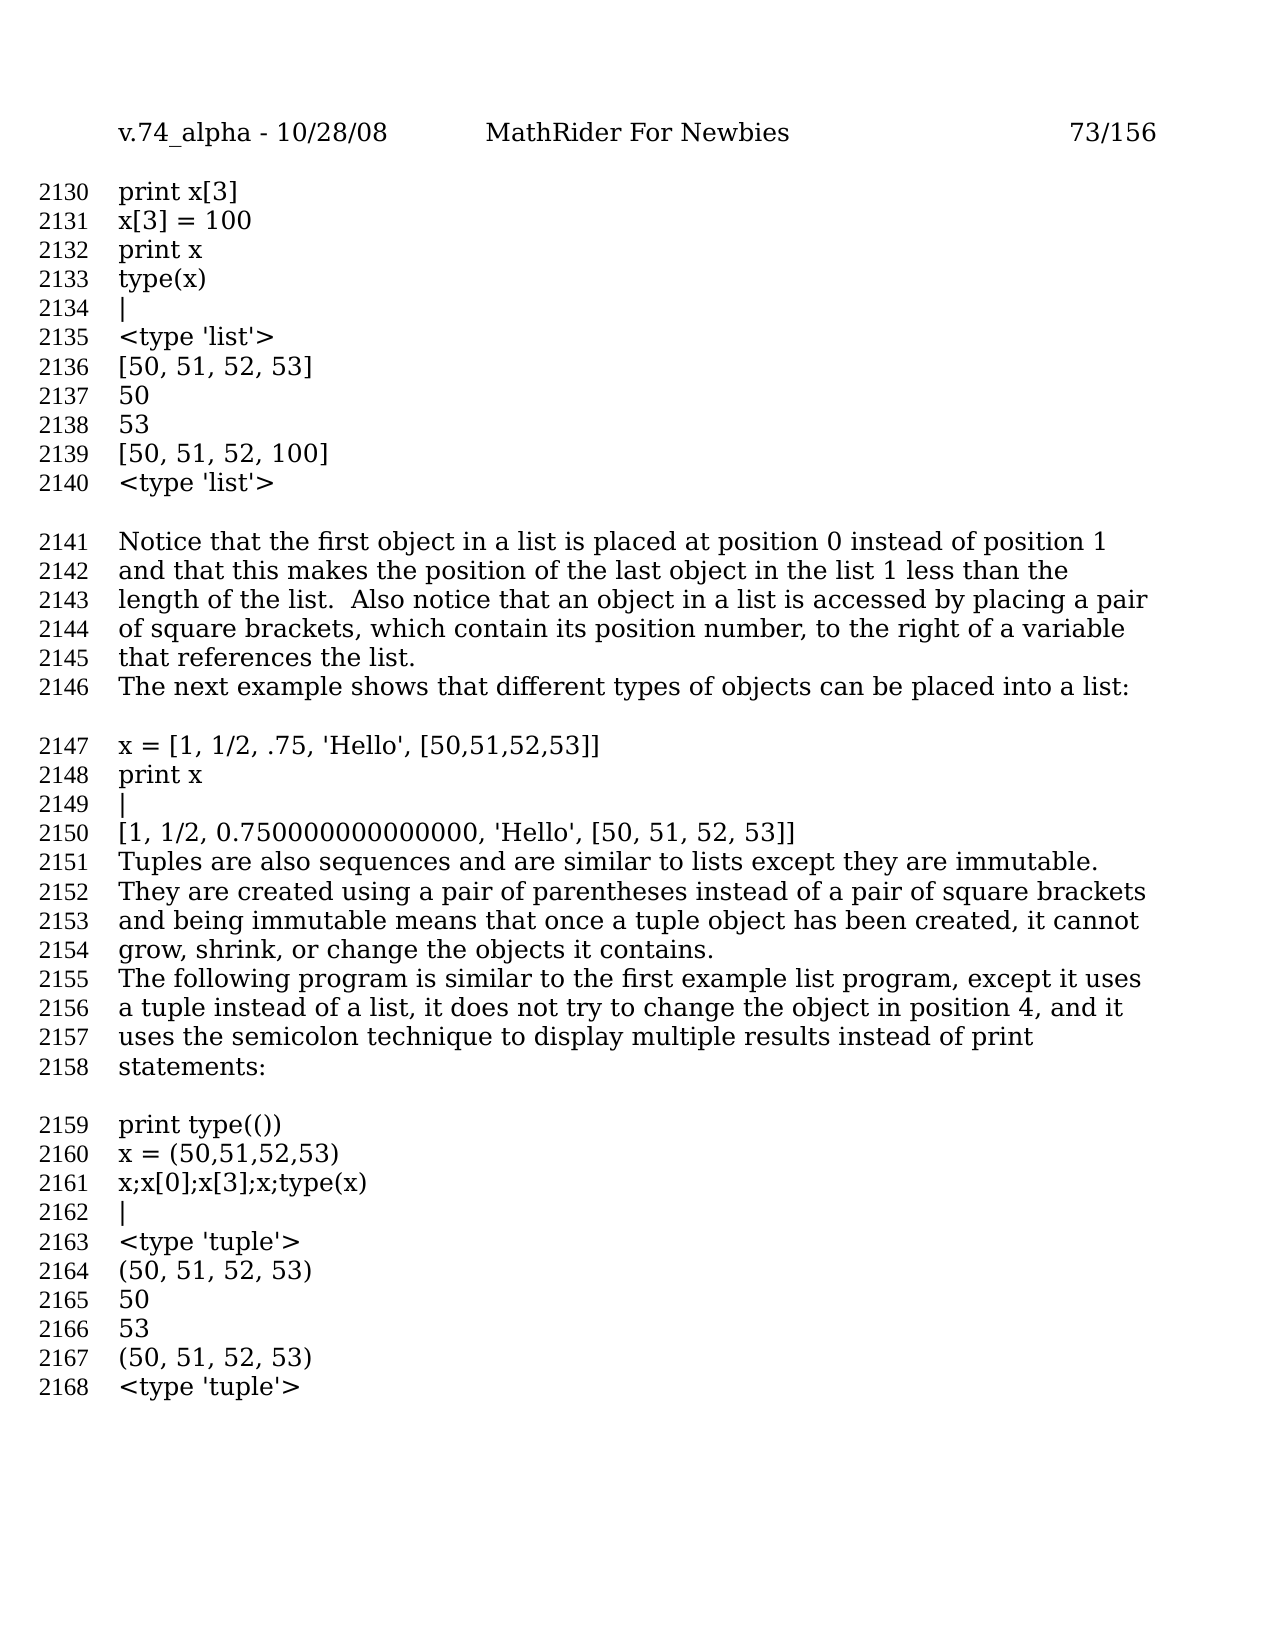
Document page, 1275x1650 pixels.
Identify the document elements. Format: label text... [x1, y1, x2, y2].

text <type 'list'> [118, 323, 1157, 352]
text <type 'tuple'> [118, 1373, 1157, 1402]
text x;x[0];x[3];x;type(x) [118, 1168, 1157, 1198]
text type(x) [118, 264, 1157, 293]
text | [118, 1198, 1157, 1227]
text <type 'list'> [118, 468, 1157, 498]
text [50, 51, 52, 100] [118, 439, 1157, 468]
text 53 [118, 410, 1157, 439]
text (50, 51, 52, 53) [118, 1343, 1157, 1373]
text The next example shows that different types of objects can be placed into a list: [118, 673, 1157, 702]
text [1, 1/2, 0.750000000000000, 'Hello', [50, 51, 52, 53]] [118, 818, 1157, 848]
text (50, 51, 52, 53) [118, 1256, 1157, 1285]
text print x [118, 235, 1157, 264]
text | [118, 293, 1157, 323]
text The following program is similar to the first example list program, except it uses a tuple instead of a list, it does not try to change the object in position 4, and it uses the semicolon technique to display multiple results instead of print statements: [118, 964, 1157, 1081]
text Notice that the first object in a list is placed at position 0 instead of position 1 and that this makes the position of the last object in the list 1 less than the length of the list. Also notice that an object in a list is accessed by placing a pair of square brackets, which contain its position number, to the right of a variable that references the list. [118, 527, 1157, 673]
text x[3] = 100 [118, 206, 1157, 235]
text 50 [118, 381, 1157, 410]
text Tuples are also sequences and are similar to lists except they are immutable. They are created using a pair of parentheses instead of a pair of square brackets and being immutable means that once a tuple object has been created, it cannot grow, shrink, or change the objects it contains. [118, 848, 1157, 964]
text print x [118, 760, 1157, 789]
text 50 [118, 1285, 1157, 1314]
text [50, 51, 52, 53] [118, 352, 1157, 381]
text print type(()) [118, 1110, 1157, 1139]
text 53 [118, 1314, 1157, 1343]
text | [118, 789, 1157, 818]
text <type 'tuple'> [118, 1227, 1157, 1256]
text x = (50,51,52,53) [118, 1139, 1157, 1168]
text print x[3] [118, 177, 1157, 206]
text x = [1, 1/2, .75, 'Hello', [50,51,52,53]] [118, 731, 1157, 760]
